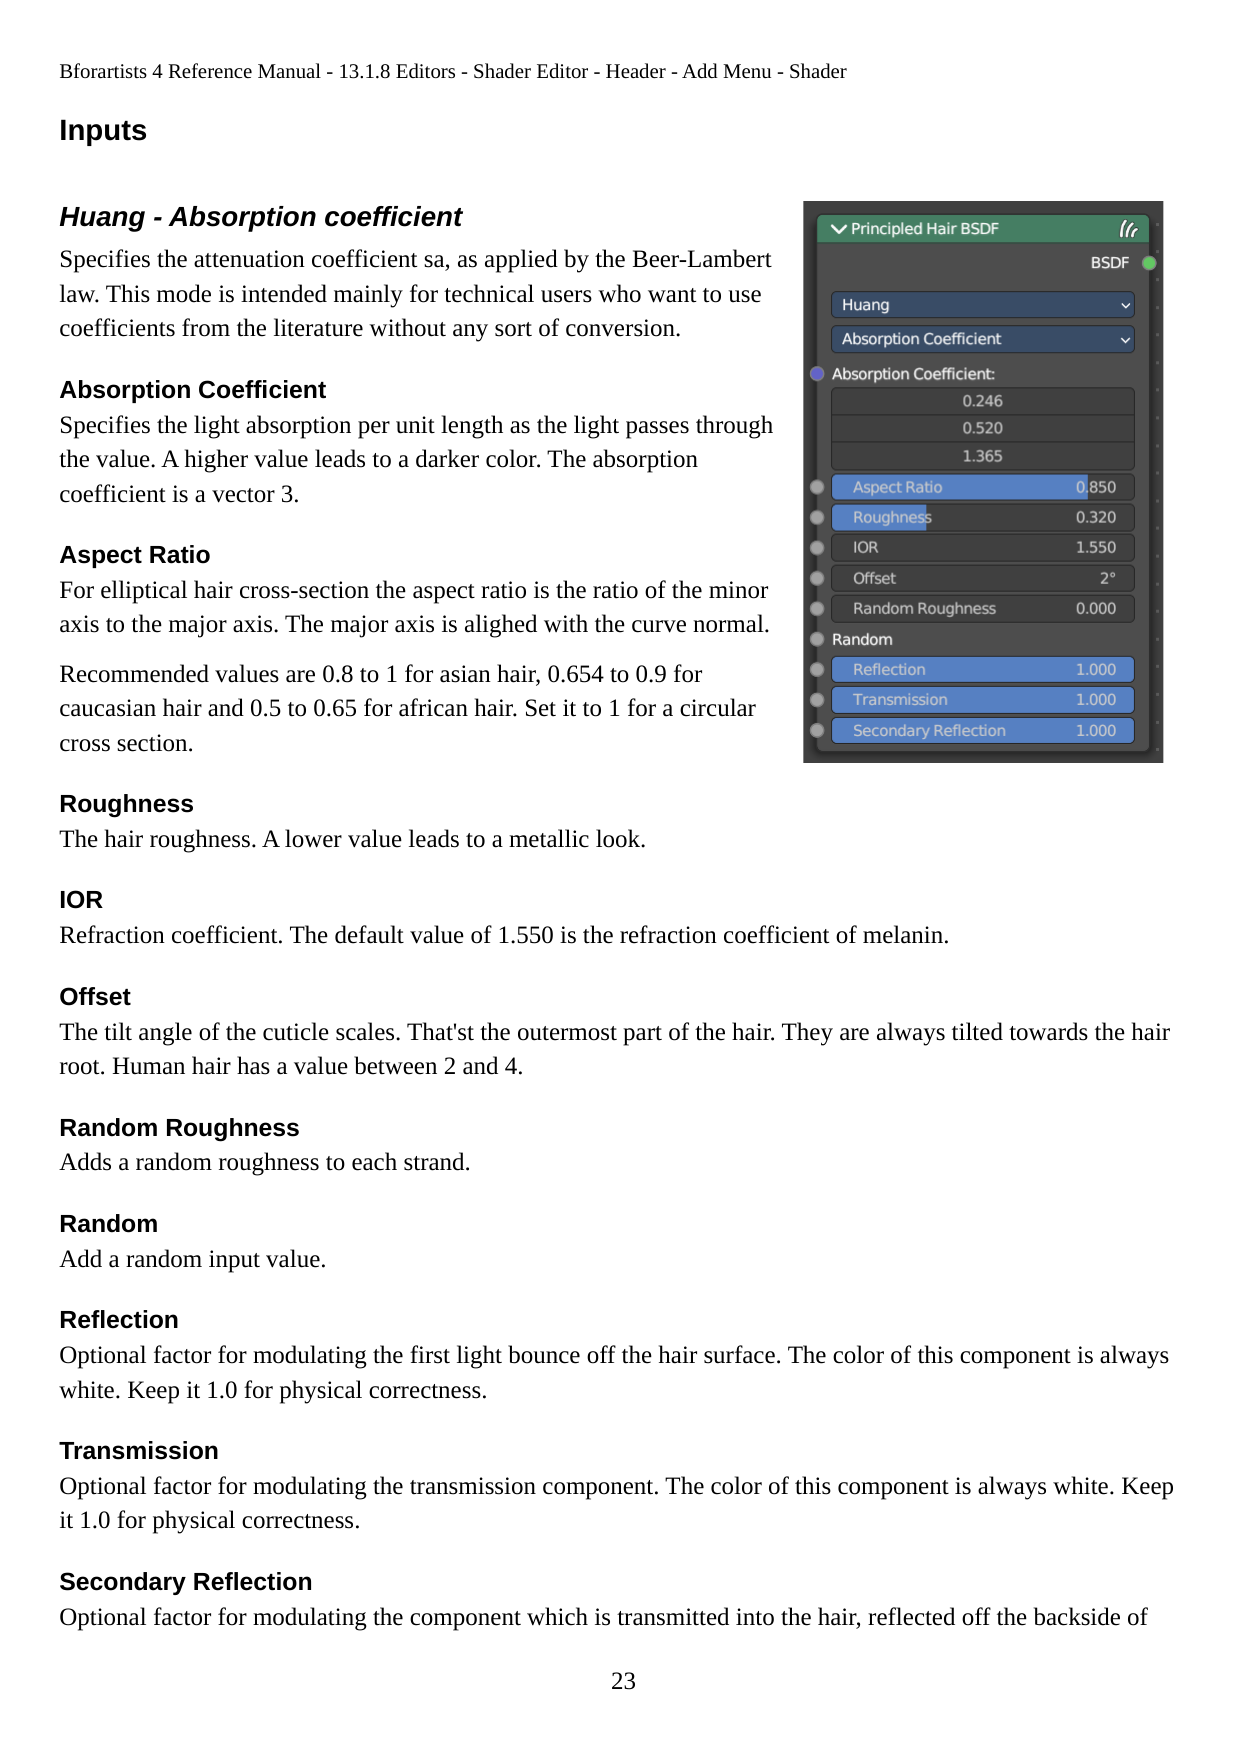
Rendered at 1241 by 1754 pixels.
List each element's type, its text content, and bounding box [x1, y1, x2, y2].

text The hair roughness. A lower value leads to a metallic look. [59, 824, 1181, 853]
subtitle Random [59, 1209, 1181, 1238]
text Adds a random roughness to each strand. [59, 1147, 1181, 1176]
text Add a random input value. [59, 1244, 1181, 1273]
subtitle Transmission [59, 1436, 1181, 1465]
text The tilt angle of the cuticle scales. That'st the outermost part of the hair. They are always tilted towards the hair root. Human hair has a value between 2 and 4. [59, 1017, 1181, 1080]
subtitle Absorption Coefficient [59, 375, 803, 403]
subtitle [1164, 375, 1181, 403]
text Specifies the attenuation coefficient sa, as applied by the Beer-Lambert law. This mode is intended mainly for technical users who want to use coefficients from the literature without any sort of conversion. [59, 244, 803, 342]
text Recommended values are 0.8 to 1 for asian hair, 0.654 to 0.9 for caucasian hair and 0.5 to 0.65 for african hair. Set it to 1 for a circular cross section. [59, 659, 803, 756]
picture [803, 201, 1164, 763]
subtitle Random Roughness [59, 1113, 1181, 1141]
text Optional factor for modulating the component which is transmitted into the hair, reflected off the backside of [59, 1602, 1181, 1631]
subtitle Reflection [59, 1305, 1181, 1334]
subtitle Roughness [59, 789, 1181, 818]
subtitle Aspect Ratio [59, 540, 803, 569]
subtitle IOR [59, 886, 1181, 914]
text Refraction coefficient. The default value of 1.550 is the refraction coefficient of melanin. [59, 920, 1181, 949]
text Optional factor for modulating the transmission component. The color of this component is always white. Keep it 1.0 for physical correctness. [59, 1471, 1181, 1534]
text Optional factor for modulating the first light bounce off the hair surface. The color of this component is always white. Keep it 1.0 for physical correctness. [59, 1340, 1181, 1403]
subtitle Secondary Reflection [59, 1567, 1181, 1596]
subtitle [1164, 540, 1181, 569]
text For elliptical hair cross-section the aspect ratio is the ratio of the minor axis to the major axis. The major axis is alighed with the curve normal. [59, 575, 803, 638]
text Specifies the light absorption per unit length as the light passes through the value. A higher value leads to a darker color. The absorption coefficient is a vector 3. [59, 410, 803, 507]
subtitle Huang - Absorption coefficient [59, 200, 1181, 232]
subtitle Offset [59, 982, 1181, 1010]
subtitle Inputs [59, 113, 1181, 146]
